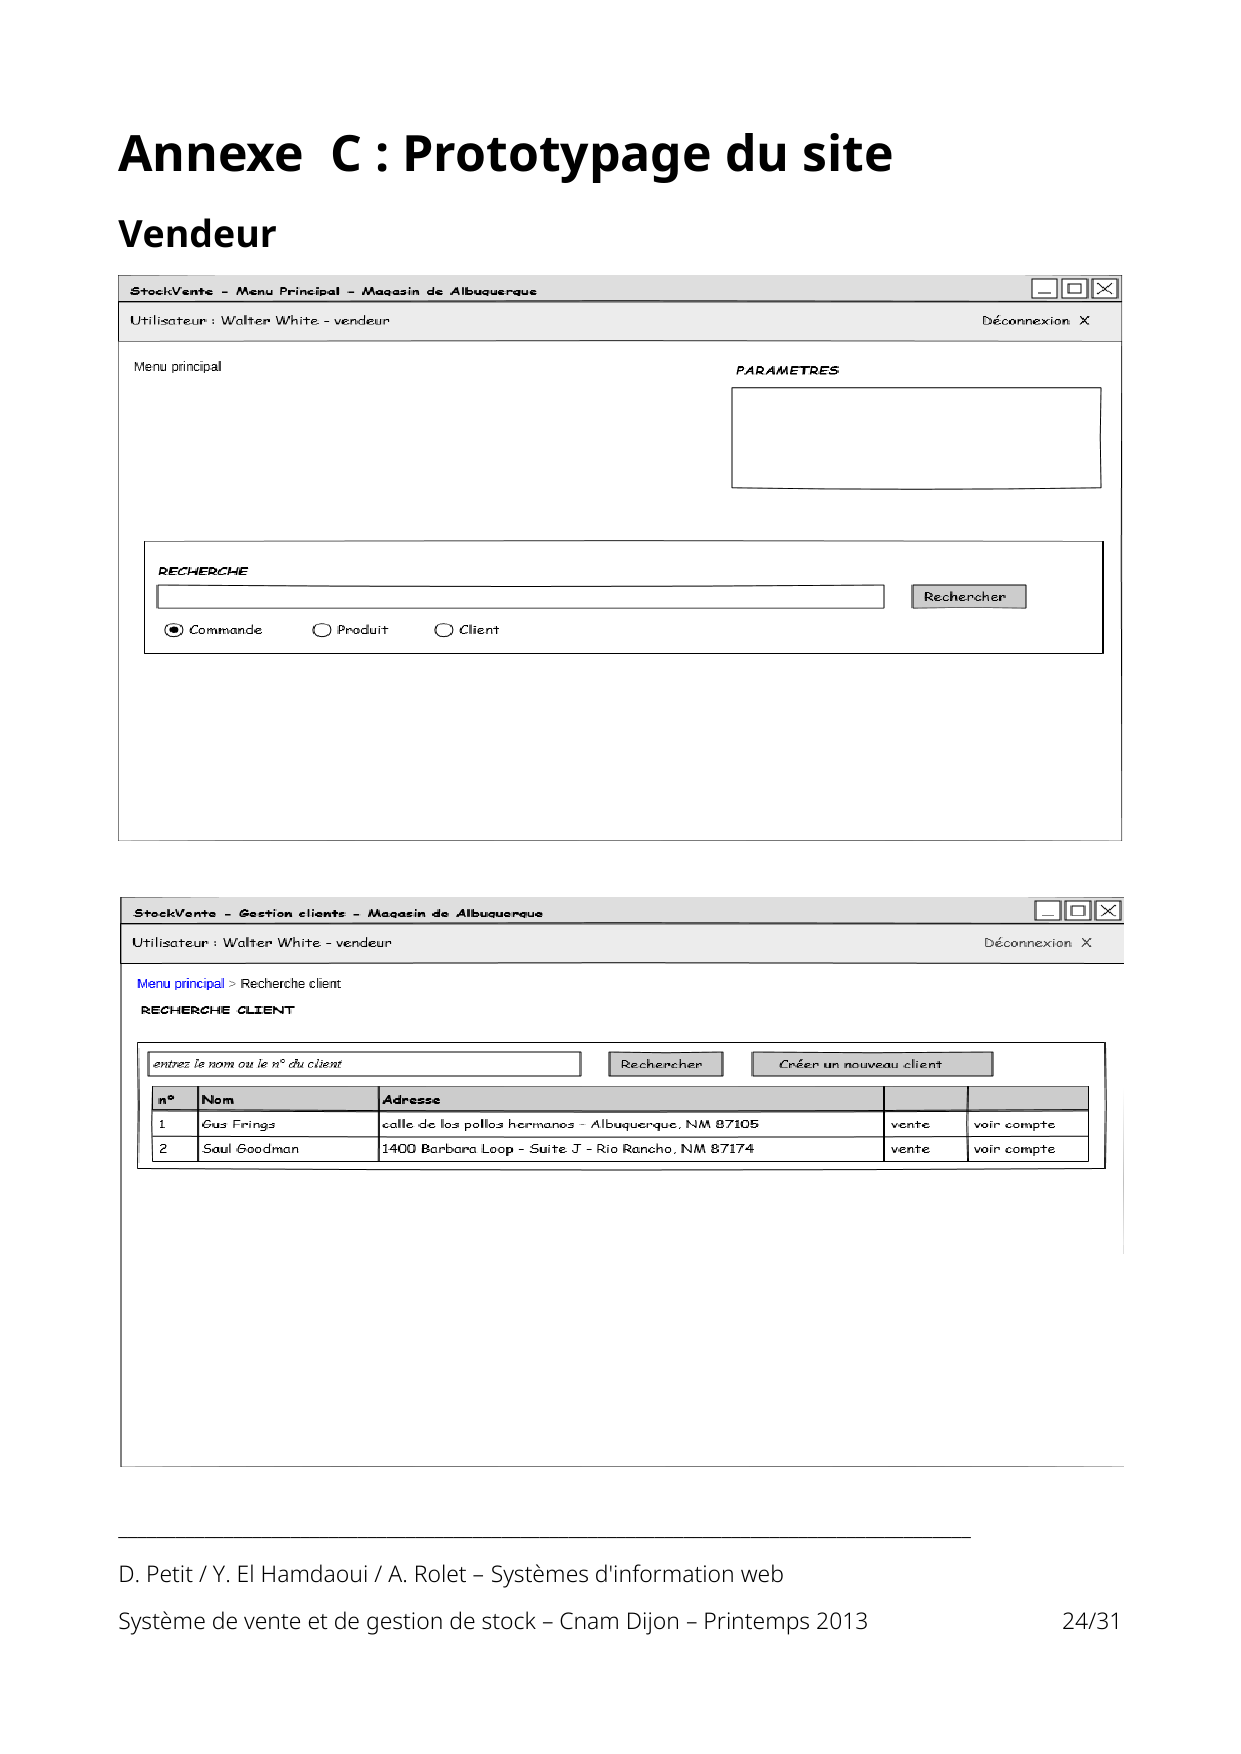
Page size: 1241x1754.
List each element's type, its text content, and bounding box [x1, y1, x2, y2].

text Annexe C : Prototypage du site [118, 118, 1122, 186]
text Vendeur [118, 207, 1122, 258]
picture [118, 275, 1123, 841]
picture [120, 897, 1124, 1467]
